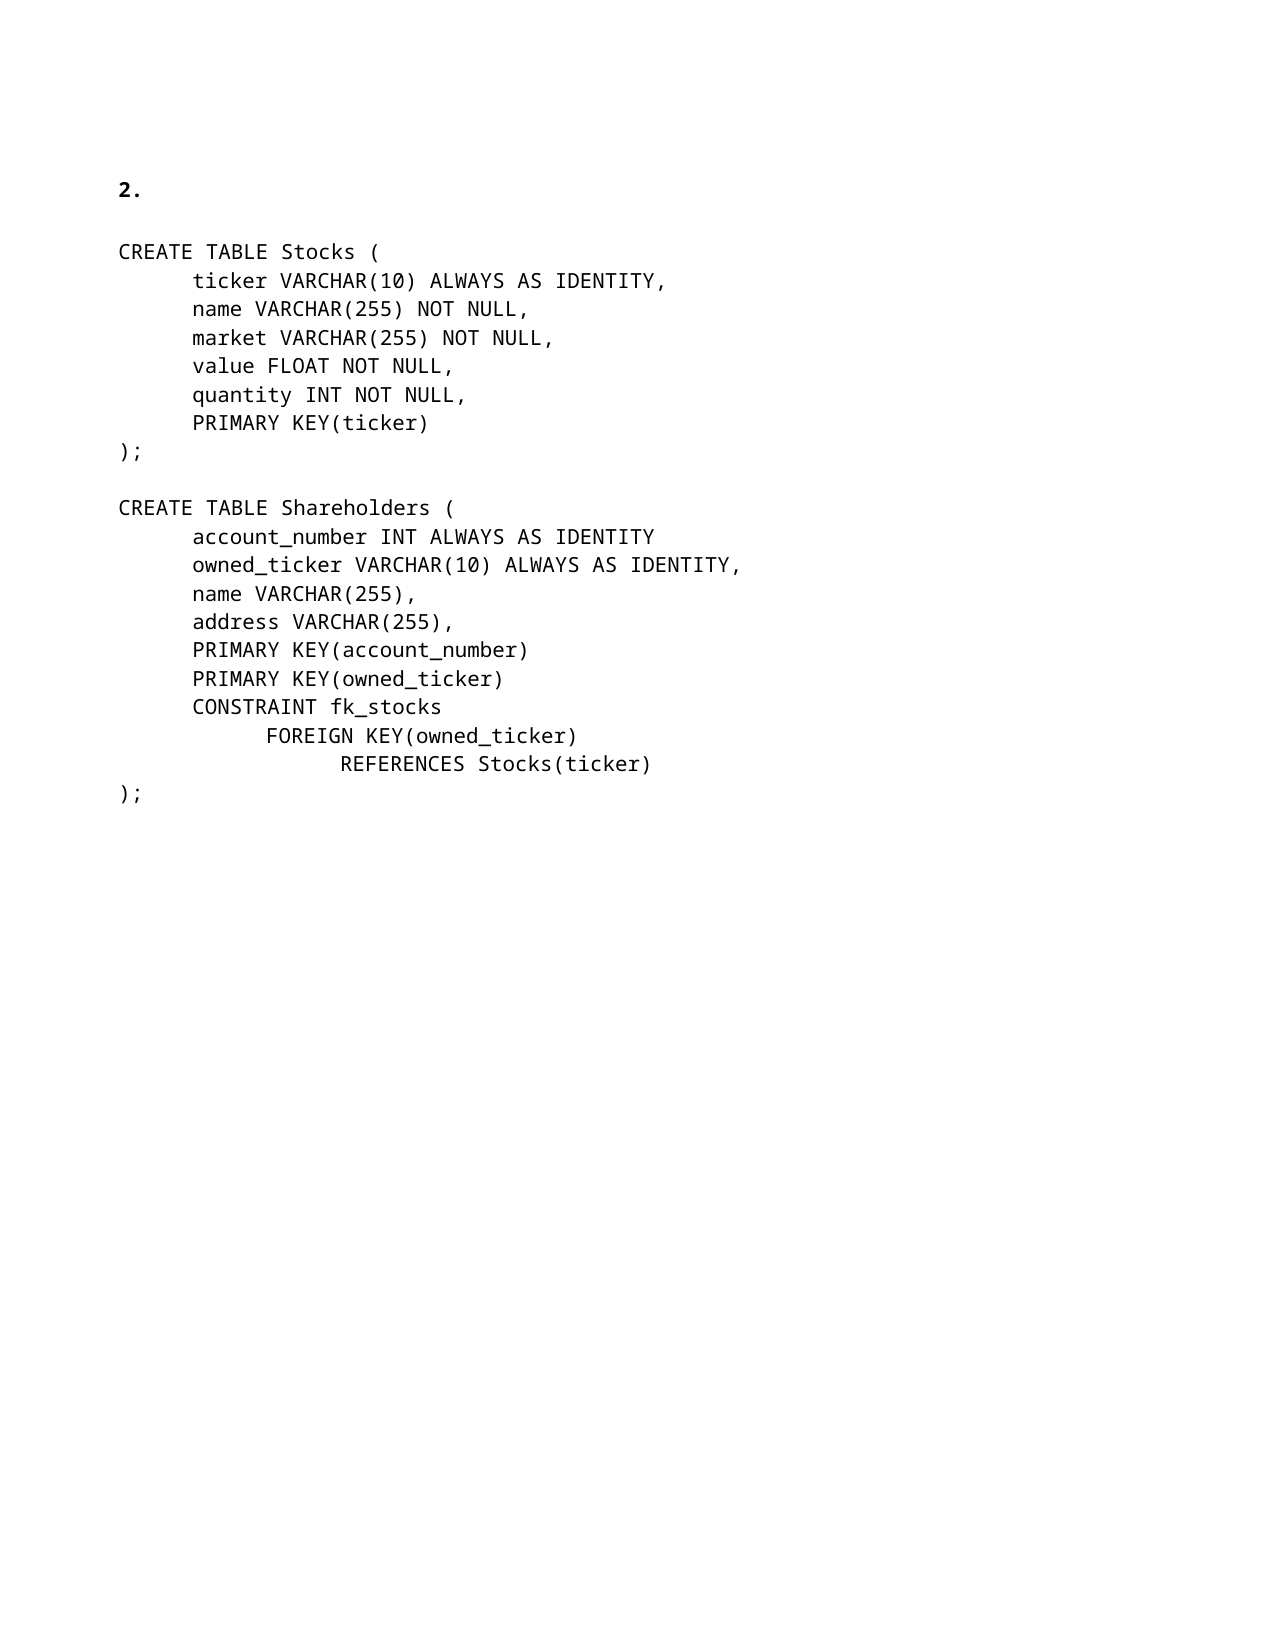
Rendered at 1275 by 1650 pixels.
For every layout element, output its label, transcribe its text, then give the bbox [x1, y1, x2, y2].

text ); [118, 437, 1157, 465]
text CREATE TABLE Shareholders ( [118, 493, 1157, 522]
text market VARCHAR(255) NOT NULL, [118, 323, 1157, 351]
text value FLOAT NOT NULL, [118, 351, 1157, 380]
text FOREIGN KEY(owned_ticker) [118, 721, 1157, 749]
text account_number INT ALWAYS AS IDENTITY [118, 522, 1157, 550]
text address VARCHAR(255), [118, 607, 1157, 636]
text ); [118, 778, 1157, 806]
text CREATE TABLE Stocks ( [118, 237, 1157, 266]
text ticker VARCHAR(10) ALWAYS AS IDENTITY, [118, 266, 1157, 294]
text REFERENCES Stocks(ticker) [118, 749, 1157, 778]
text 2. [118, 175, 1157, 203]
text name VARCHAR(255), [118, 579, 1157, 607]
text name VARCHAR(255) NOT NULL, [118, 294, 1157, 323]
text owned_ticker VARCHAR(10) ALWAYS AS IDENTITY, [118, 550, 1157, 579]
text PRIMARY KEY(account_number) [118, 636, 1157, 664]
text CONSTRAINT fk_stocks [118, 692, 1157, 721]
text PRIMARY KEY(ticker) [118, 408, 1157, 437]
text PRIMARY KEY(owned_ticker) [118, 664, 1157, 692]
text quantity INT NOT NULL, [118, 380, 1157, 408]
